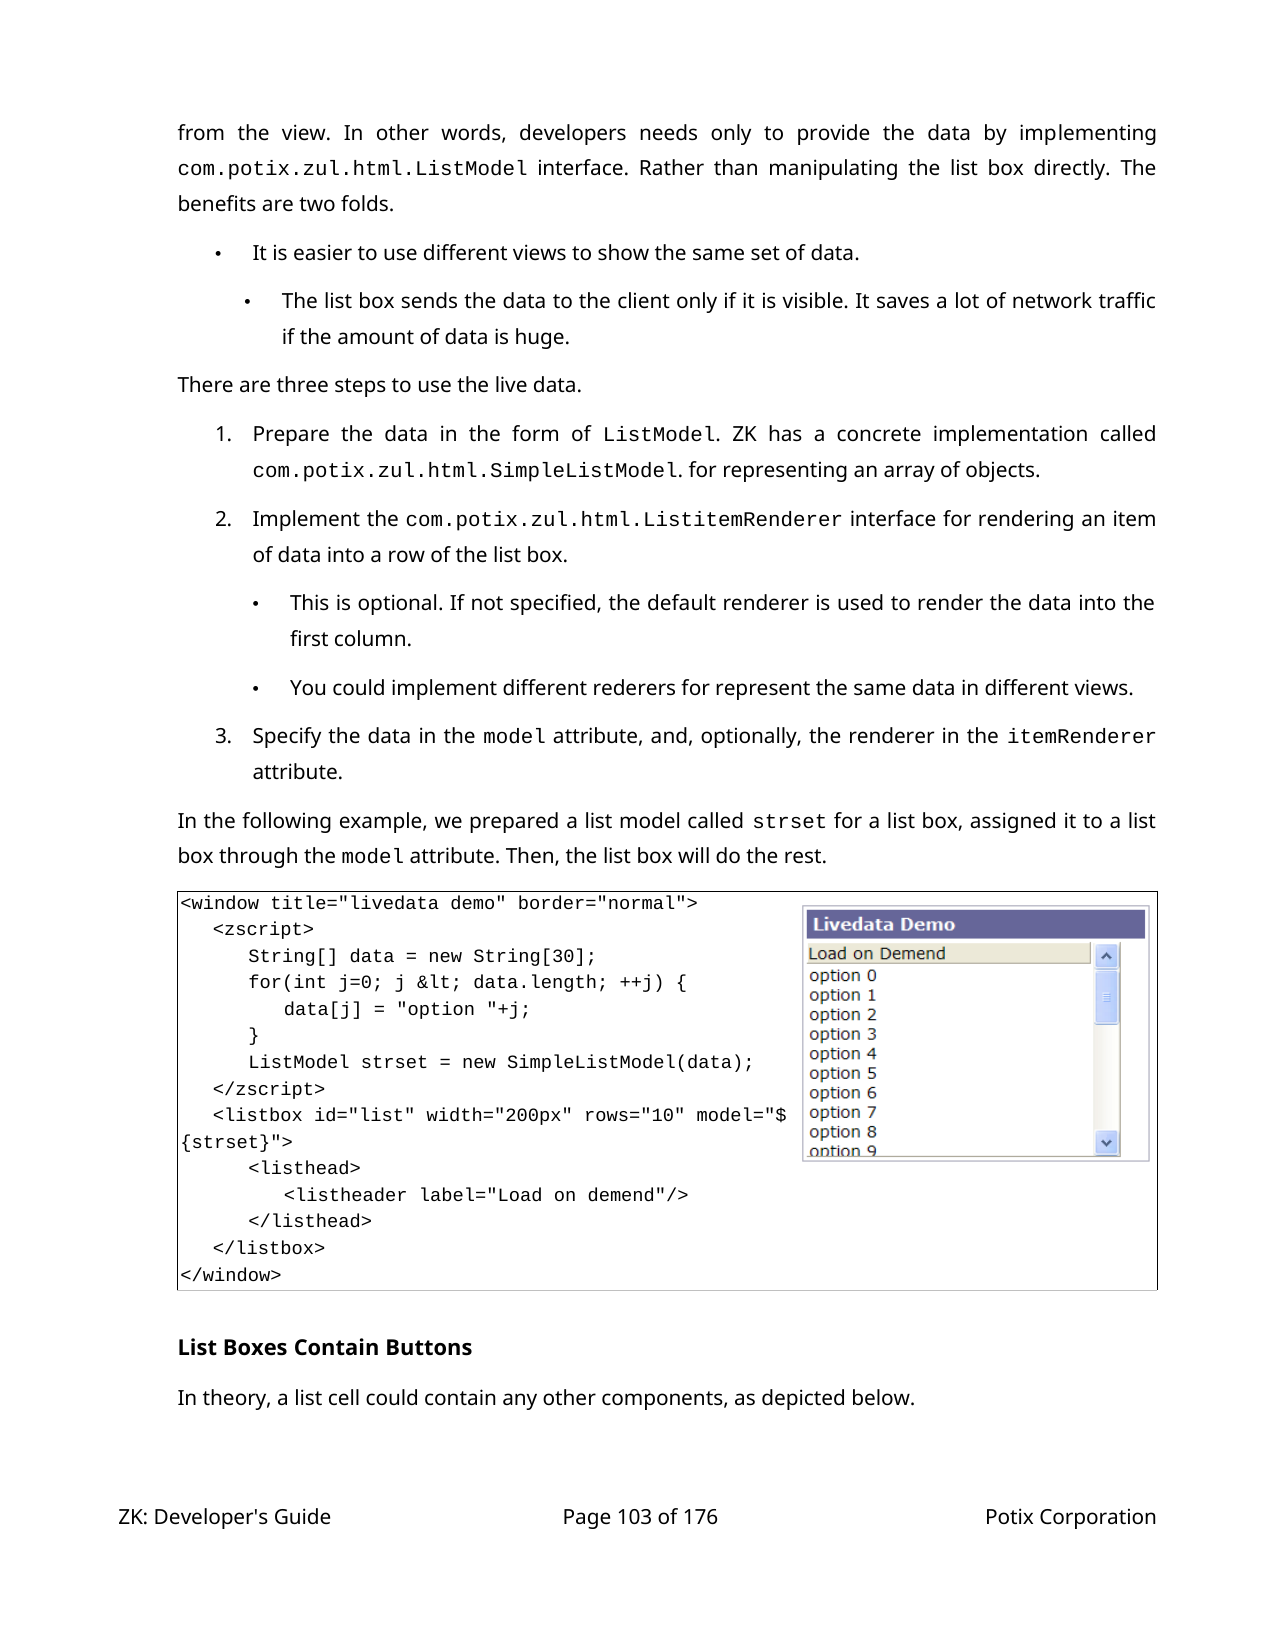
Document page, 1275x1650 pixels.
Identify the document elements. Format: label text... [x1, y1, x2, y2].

text <window title="livedata demo" border="normal"> <zscript> String[] data = new String[30]; for(int j=0; j &lt; data.length; ++j) { data[j] = "option "+j; } ListModel strset = new SimpleListModel(data); </zscript> <listbox id="list" width="200px" rows="10" model="${strset}"> <listhead> <listheader label="Load on demend"/> </listhead> </listbox> </window> [178, 892, 1157, 1290]
list You could implement different rederers for represent the same data in different views. [252, 673, 1157, 701]
text from the view. In other words, developers needs only to provide the data by implementing com.potix.zul.html.ListModel interface. Rather than manipulating the list box directly. The benefits are two folds. [177, 118, 1157, 217]
text In the following example, we prepared a list model called strset for a list box, assigned it to a list box through the model attribute. Then, the list box will do the rest. [177, 806, 1157, 870]
list It is easier to use different views to show the same set of data. [215, 238, 1157, 266]
subtitle List Boxes Contain Buttons [177, 1332, 1157, 1362]
list Specify the data in the model attribute, and, optionally, the renderer in the itemRenderer attribute. [215, 721, 1157, 785]
text There are three steps to use the live data. [177, 371, 1157, 399]
list Implement the com.potix.zul.html.ListitemRenderer interface for rendering an item of data into a row of the list box. [215, 504, 1157, 568]
list This is optional. If not specified, the default renderer is used to render the data into the first column. [252, 588, 1157, 652]
text In theory, a list cell could contain any other components, as depicted below. [177, 1383, 1157, 1411]
list Prepare the data in the form of ListModel. ZK has a concrete implementation called com.potix.zul.html.SimpleListModel. for representing an array of objects. [215, 419, 1157, 483]
picture [800, 903, 1152, 1164]
list The list box sends the data to the client only if it is visible. It saves a lot of network traffic if the amount of data is huge. [244, 287, 1157, 350]
